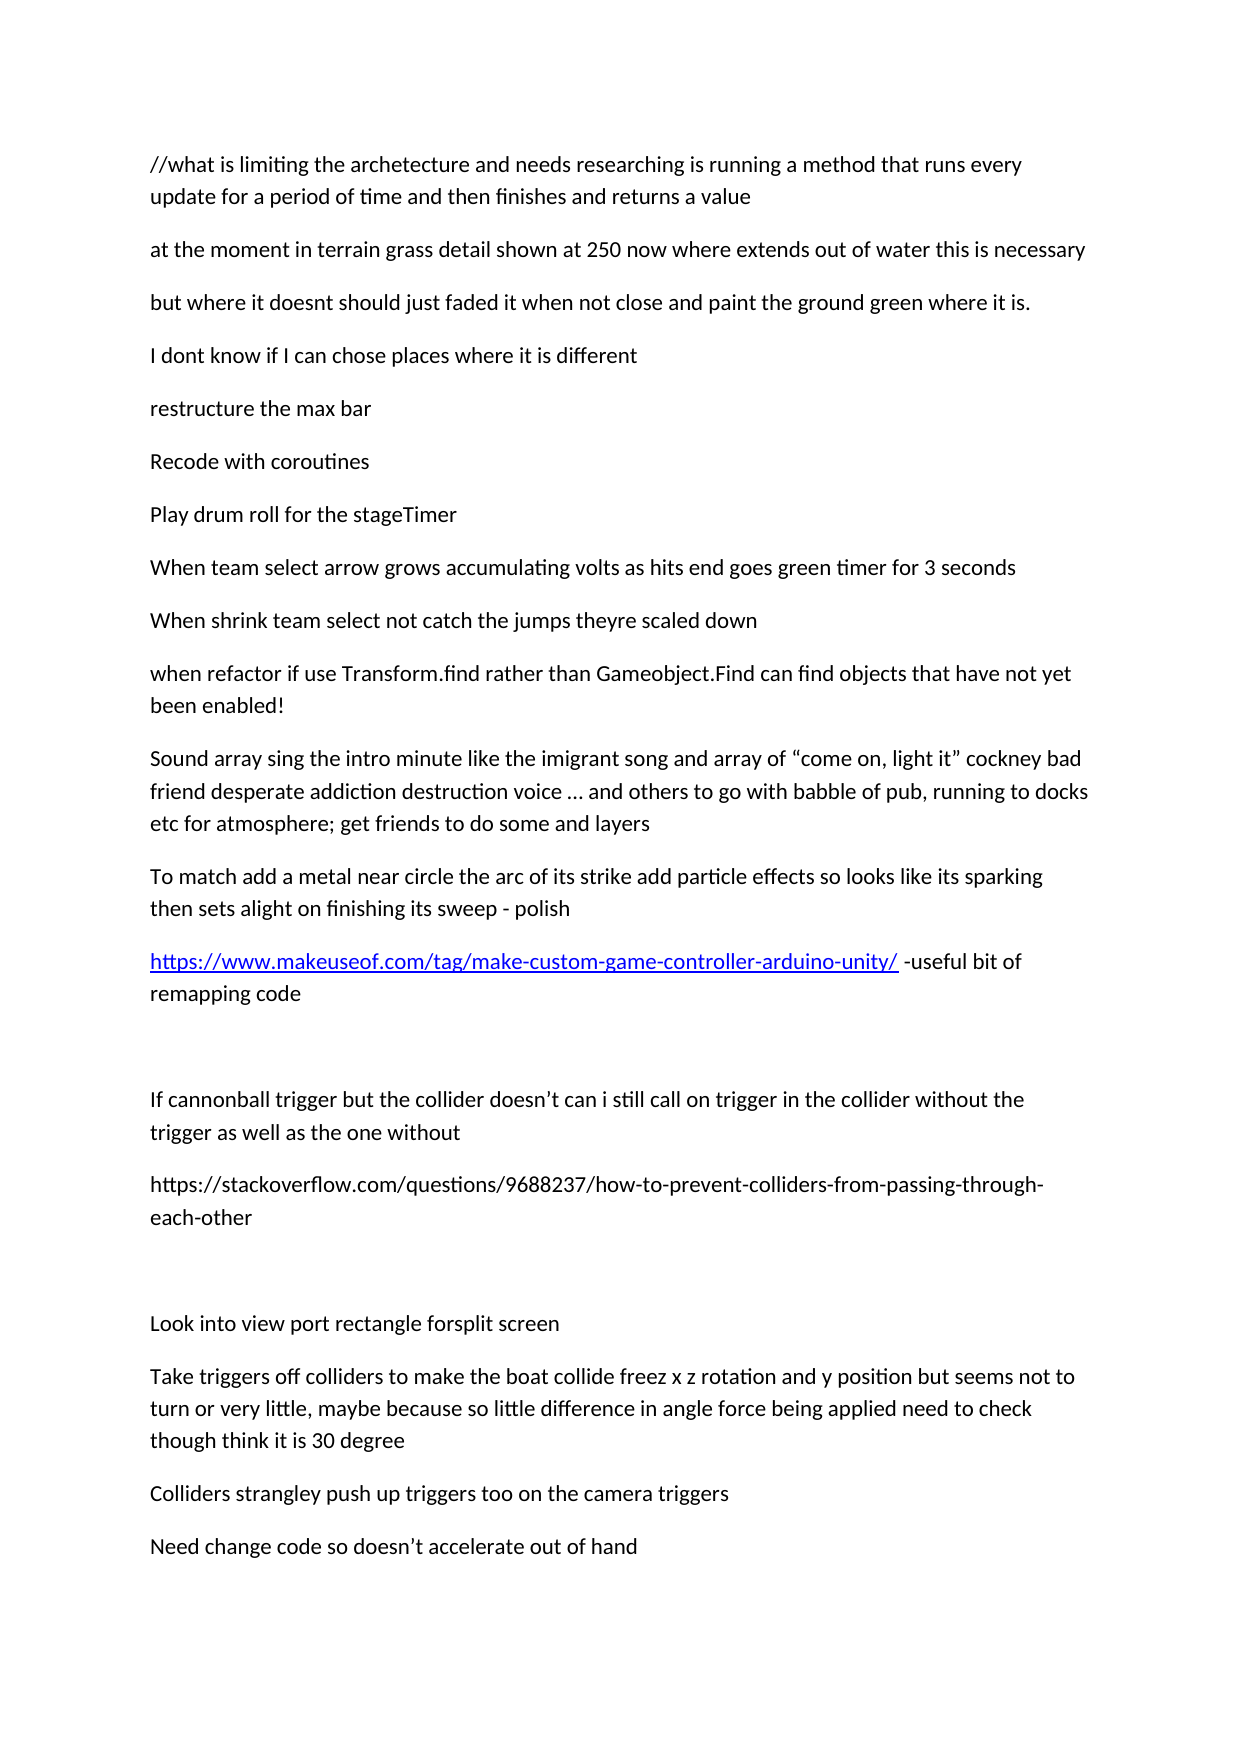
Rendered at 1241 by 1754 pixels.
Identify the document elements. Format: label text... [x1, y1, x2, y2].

text Need change code so doesn’t accelerate out of hand [150, 1532, 1090, 1560]
text When shrink team select not catch the jumps theyre scaled down [150, 606, 1090, 634]
text Take triggers off colliders to make the boat collide freez x z rotation and y position but seems not to turn or very little, maybe because so little difference in angle force being applied need to check though think it is 30 degree [150, 1362, 1090, 1454]
text When team select arrow grows accumulating volts as hits end goes green timer for 3 seconds [150, 553, 1090, 581]
text but where it doesnt should just faded it when not close and paint the ground green where it is. [150, 288, 1090, 316]
text when refactor if use Transform.find rather than Gameobject.Find can find objects that have not yet been enabled! [150, 659, 1090, 719]
text Look into view port rectangle forsplit screen [150, 1309, 1090, 1337]
text Play drum roll for the stageTimer [150, 500, 1090, 528]
text Sound array sing the intro minute like the imigrant song and array of “come on, light it” cockney bad friend desperate addiction destruction voice … and others to go with babble of pub, running to docks etc for atmosphere; get friends to do some and layers [150, 744, 1090, 837]
text Recode with coroutines [150, 447, 1090, 475]
text restructure the max bar [150, 394, 1090, 422]
text //what is limiting the archetecture and needs researching is running a method that runs every update for a period of time and then finishes and returns a value [150, 150, 1090, 210]
text https://stackoverflow.com/questions/9688237/how-to-prevent-colliders-from-passing-through-each-other [150, 1171, 1090, 1231]
text Colliders strangley push up triggers too on the camera triggers [150, 1479, 1090, 1507]
text To match add a metal near circle the arc of its strike add particle effects so looks like its sparking then sets alight on finishing its sweep - polish [150, 862, 1090, 922]
text at the moment in terrain grass detail shown at 250 now where extends out of water this is necessary [150, 235, 1090, 263]
text If cannonball trigger but the collider doesn’t can i still call on trigger in the collider without the trigger as well as the one without [150, 1085, 1090, 1146]
text https://www.makeuseof.com/tag/make-custom-game-controller-arduino-unity/ -useful bit of remapping code [150, 947, 1090, 1007]
text I dont know if I can chose places where it is different [150, 341, 1090, 369]
